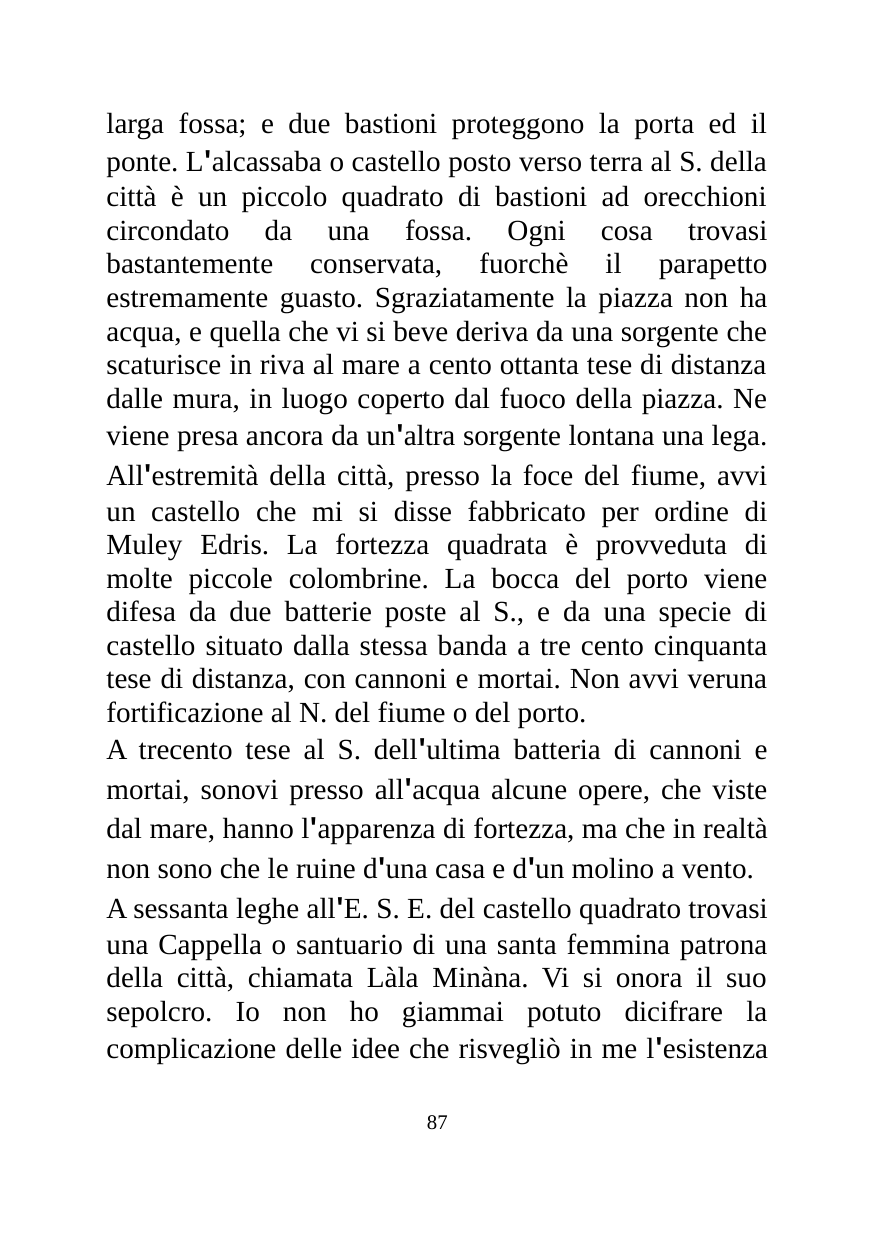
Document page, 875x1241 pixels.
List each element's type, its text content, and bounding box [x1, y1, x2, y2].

text A sessanta leghe all'E. S. E. del castello quadrato trovasi una Cappella o santuario di una santa femmina patrona della città, chiamata Làla Minàna. Vi si onora il suo sepolcro. Io non ho giammai potuto dicifrare la complicazione delle idee che risvegliò in me l'esistenza [106, 887, 768, 1067]
text larga fossa; e due bastioni proteggono la porta ed il ponte. L'alcassaba o castello posto verso terra al S. della città è un piccolo quadrato di bastioni ad orecchioni circondato da una fossa. Ogni cosa trovasi bastantemente conservata, fuorchè il parapetto estremamente guasto. Sgraziatamente la piazza non ha acqua, e quella che vi si beve deriva da una sorgente che scaturisce in riva al mare a cento ottanta tese di distanza dalle mura, in luogo coperto dal fuoco della piazza. Ne viene presa ancora da un'altra sorgente lontana una lega. All'estremità della città, presso la foce del fiume, avvi un castello che mi si disse fabbricato per ordine di Muley Edris. La fortezza quadrata è provveduta di molte piccole colombrine. La bocca del porto viene difesa da due batterie poste al S., e da una specie di castello situato dalla stessa banda a tre cento cinquanta tese di distanza, con cannoni e mortai. Non avvi veruna fortificazione al N. del fiume o del porto. [106, 106, 768, 728]
text A trecento tese al S. dell'ultima batteria di cannoni e mortai, sonovi presso all'acqua alcune opere, che viste dal mare, hanno l'apparenza di fortezza, ma che in realtà non sono che le ruine d'una casa e d'un molino a vento. [106, 728, 768, 887]
